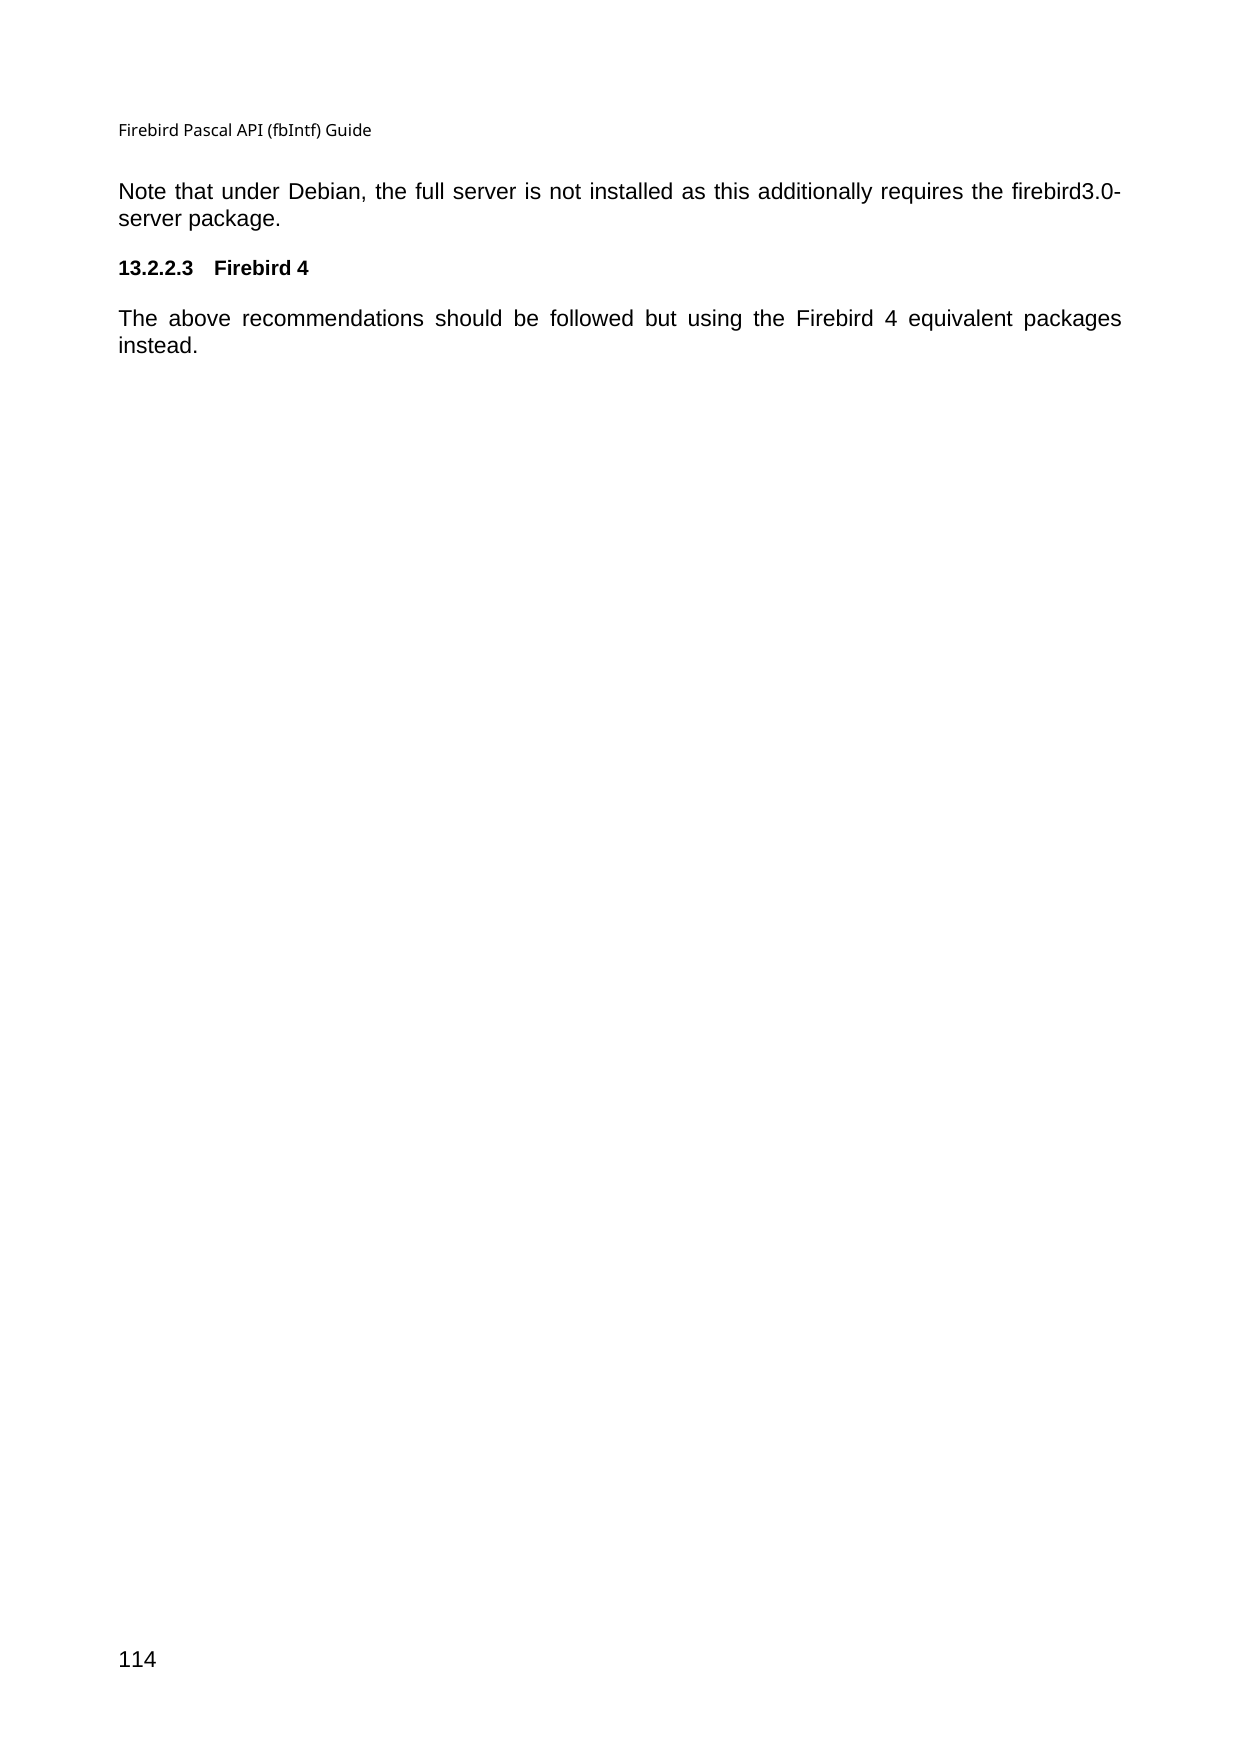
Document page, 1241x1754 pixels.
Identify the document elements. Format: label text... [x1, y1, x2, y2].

subtitle Firebird 4 [118, 256, 1122, 280]
text The above recommendations should be followed but using the Firebird 4 equivalent packages instead. [118, 305, 1122, 358]
text Note that under Debian, the full server is not installed as this additionally requires the firebird3.0-server package. [118, 178, 1122, 231]
